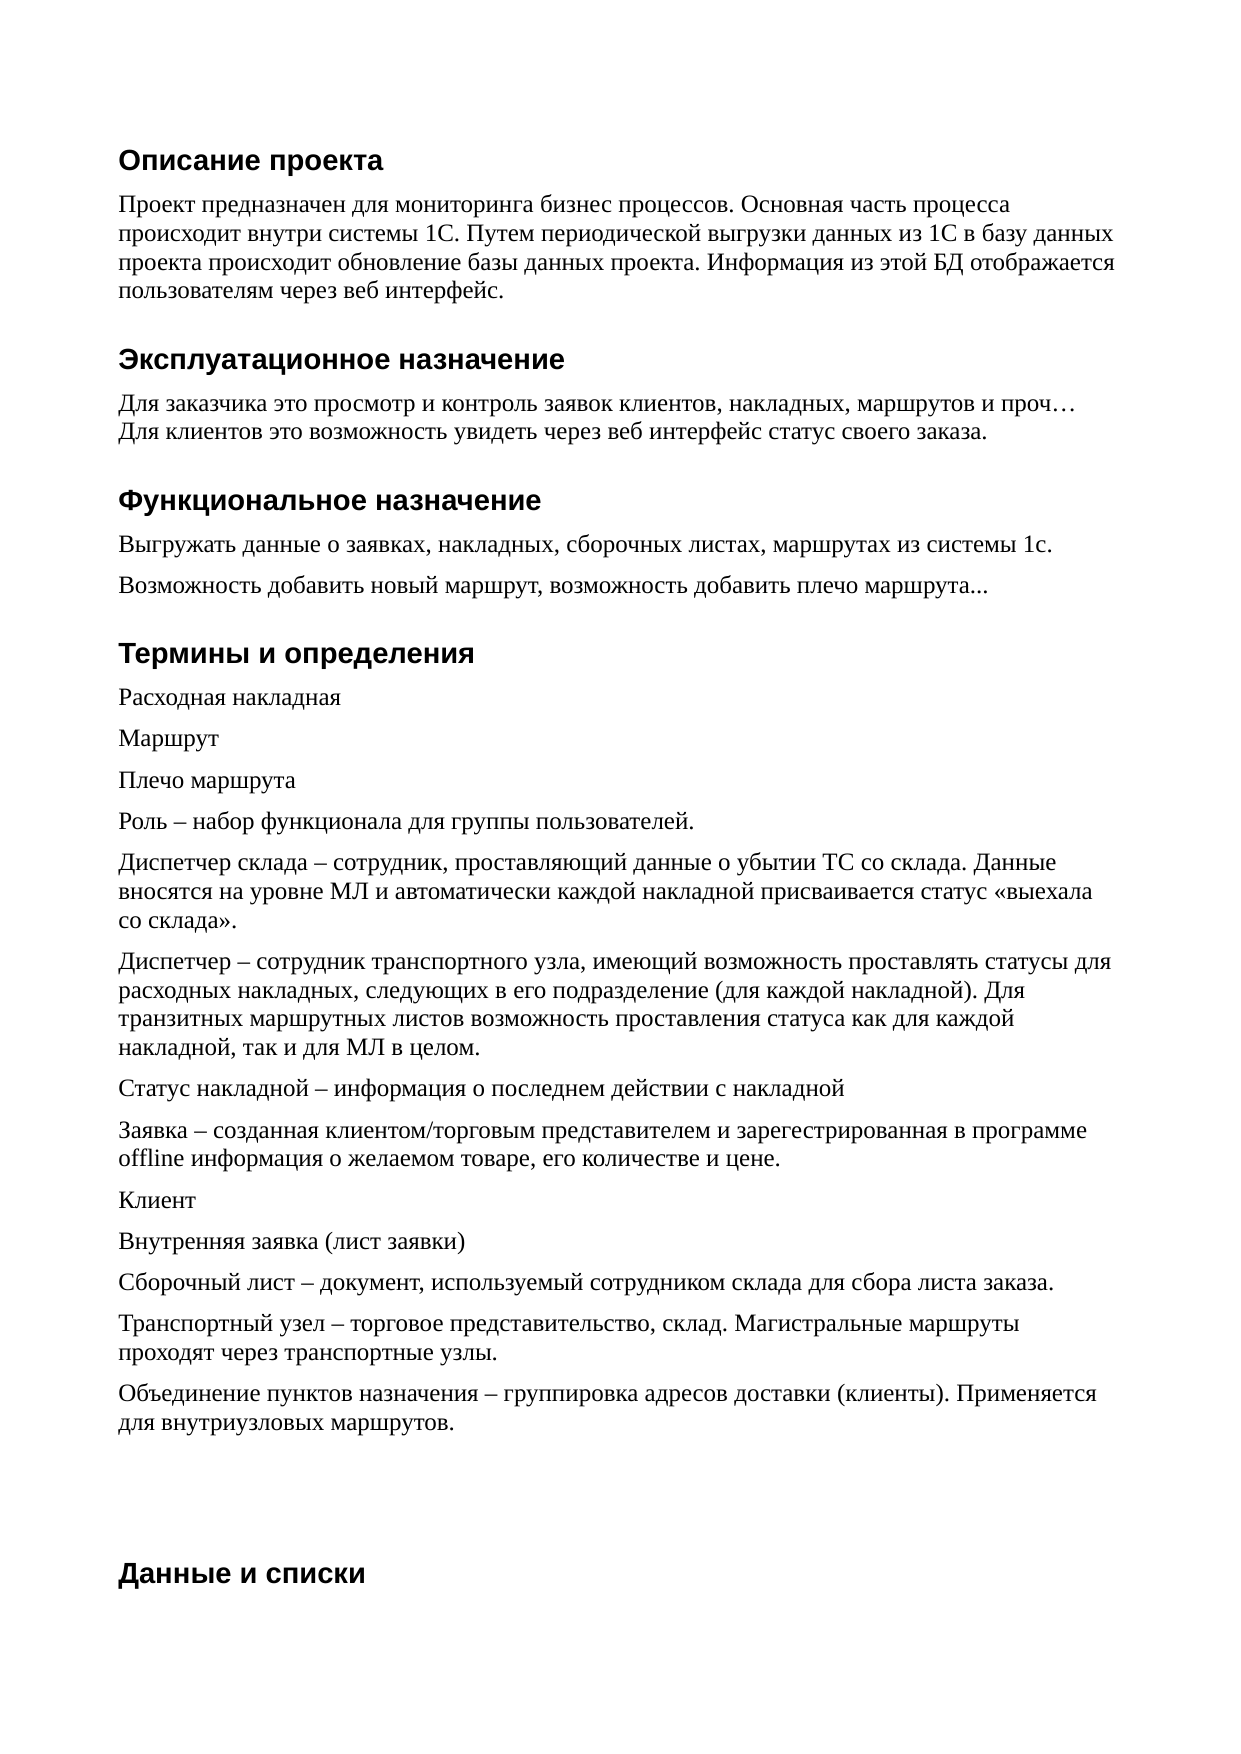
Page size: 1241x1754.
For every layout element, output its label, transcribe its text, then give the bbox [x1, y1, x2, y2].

text Сборочный лист – документ, используемый сотрудником склада для сбора листа заказа. [118, 1267, 1122, 1296]
text Возможность добавить новый маршрут, возможность добавить плечо маршрута... [118, 570, 1122, 599]
text Для заказчика это просмотр и контроль заявок клиентов, накладных, маршрутов и проч… Для клиентов это возможность увидеть через веб интерфейс статус своего заказа. [118, 388, 1122, 445]
text Статус накладной – информация о последнем действии с накладной [118, 1073, 1122, 1102]
text Расходная накладная [118, 682, 1122, 711]
text Диспетчер склада – сотрудник, проставляющий данные о убытии ТС со склада. Данные вносятся на уровне МЛ и автоматически каждой накладной присваивается статус «выехала со склада». [118, 847, 1122, 933]
subtitle Описание проекта [118, 143, 1122, 177]
text Плечо маршрута [118, 765, 1122, 793]
subtitle Эксплуатационное назначение [118, 342, 1122, 375]
text Транспортный узел – торговое представительство, склад. Магистральные маршруты проходят через транспортные узлы. [118, 1308, 1122, 1366]
text Проект предназначен для мониторинга бизнес процессов. Основная часть процесса происходит внутри системы 1С. Путем периодической выгрузки данных из 1С в базу данных проекта происходит обновление базы данных проекта. Информация из этой БД отображается пользователям через веб интерфейс. [118, 189, 1122, 304]
text Объединение пунктов назначения – группировка адресов доставки (клиенты). Применяется для внутриузловых маршрутов. [118, 1378, 1122, 1436]
text Клиент [118, 1185, 1122, 1213]
text Маршрут [118, 723, 1122, 752]
text Заявка – созданная клиентом/торговым представителем и зарегестрированная в программе offline информация о желаемом товаре, его количестве и цене. [118, 1115, 1122, 1172]
subtitle Термины и определения [118, 636, 1122, 670]
text Диспетчер – сотрудник транспортного узла, имеющий возможность проставлять статусы для расходных накладных, следующих в его подразделение (для каждой накладной). Для транзитных маршрутных листов возможность проставления статуса как для каждой накладной, так и для МЛ в целом. [118, 946, 1122, 1061]
text Выгружать данные о заявках, накладных, сборочных листах, маршрутах из системы 1с. [118, 529, 1122, 557]
subtitle Данные и списки [118, 1556, 1122, 1589]
text Внутренняя заявка (лист заявки) [118, 1226, 1122, 1255]
text Роль – набор функционала для группы пользователей. [118, 806, 1122, 835]
subtitle Функциональное назначение [118, 483, 1122, 516]
